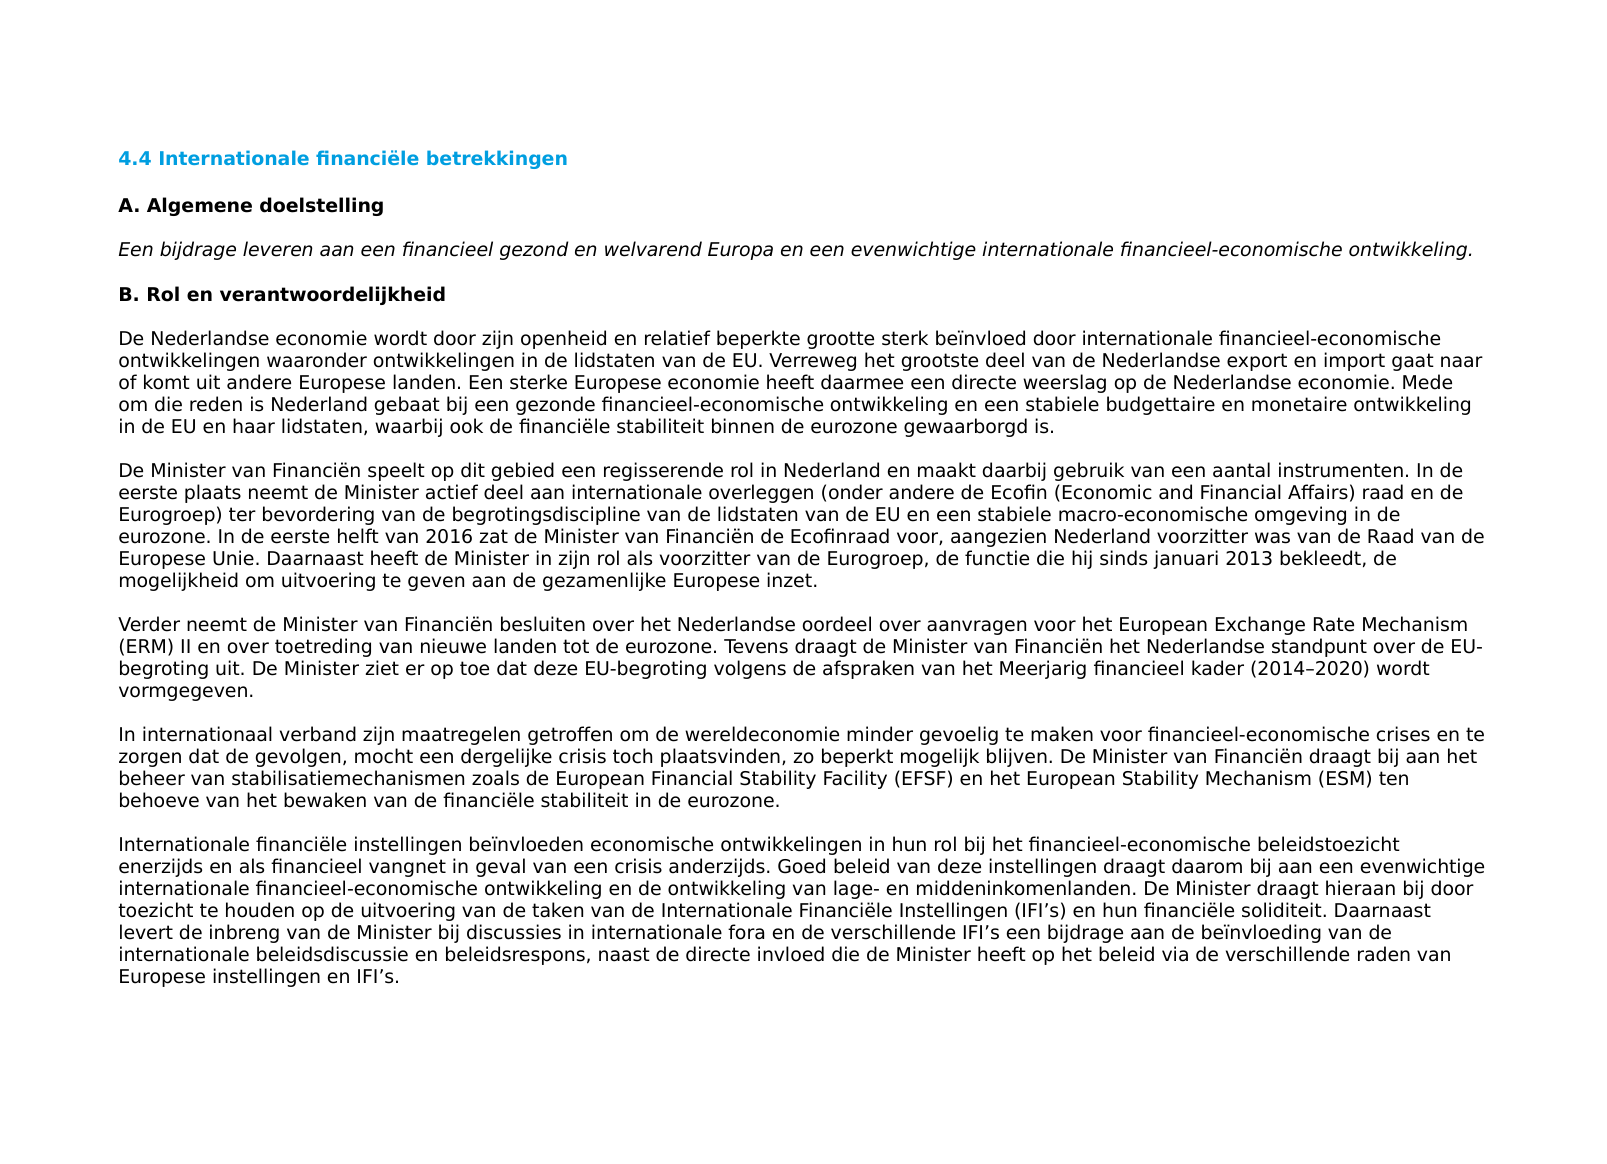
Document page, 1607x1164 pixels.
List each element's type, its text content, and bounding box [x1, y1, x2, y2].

text De Nederlandse economie wordt door zijn openheid en relatief beperkte grootte sterk beïnvloed door internationale financieel-economische ontwikkelingen waaronder ontwikkelingen in de lidstaten van de EU. Verreweg het grootste deel van de Nederlandse export en import gaat naar of komt uit andere Europese landen. Een sterke Europese economie heeft daarmee een directe weerslag op de Nederlandse economie. Mede om die reden is Nederland gebaat bij een gezonde financieel-economische ontwikkeling en een stabiele budgettaire en monetaire ontwikkeling in de EU en haar lidstaten, waarbij ook de financiële stabiliteit binnen de eurozone gewaarborgd is. [118, 328, 1488, 437]
text In internationaal verband zijn maatregelen getroffen om de wereldeconomie minder gevoelig te maken voor financieel-economische crises en te zorgen dat de gevolgen, mocht een dergelijke crisis toch plaatsvinden, zo beperkt mogelijk blijven. De Minister van Financiën draagt bij aan het beheer van stabilisatiemechanismen zoals de European Financial Stability Facility (EFSF) en het European Stability Mechanism (ESM) ten behoeve van het bewaken van de financiële stabiliteit in de eurozone. [118, 724, 1488, 812]
text Een bijdrage leveren aan een financieel gezond en welvarend Europa en een evenwichtige internationale financieel-economische ontwikkeling. [118, 239, 1488, 261]
subtitle A. Algemene doelstelling [118, 195, 1488, 217]
text Internationale financiële instellingen beïnvloeden economische ontwikkelingen in hun rol bij het financieel-economische beleidstoezicht enerzijds en als financieel vangnet in geval van een crisis anderzijds. Goed beleid van deze instellingen draagt daarom bij aan een evenwichtige internationale financieel-economische ontwikkeling en de ontwikkeling van lage- en middeninkomenlanden. De Minister draagt hieraan bij door toezicht te houden op de uitvoering van de taken van de Internationale Financiële Instellingen (IFI’s) en hun financiële soliditeit. Daarnaast levert de inbreng van de Minister bij discussies in internationale fora en de verschillende IFI’s een bijdrage aan de beïnvloeding van de internationale beleidsdiscussie en beleidsrespons, naast de directe invloed die de Minister heeft op het beleid via de verschillende raden van Europese instellingen en IFI’s. [118, 834, 1488, 988]
subtitle 4.4 Internationale financiële betrekkingen [118, 148, 1488, 170]
text De Minister van Financiën speelt op dit gebied een regisserende rol in Nederland en maakt daarbij gebruik van een aantal instrumenten. In de eerste plaats neemt de Minister actief deel aan internationale overleggen (onder andere de Ecofin (Economic and Financial Affairs) raad en de Eurogroep) ter bevordering van de begrotingsdiscipline van de lidstaten van de EU en een stabiele macro-economische omgeving in de eurozone. In de eerste helft van 2016 zat de Minister van Financiën de Ecofinraad voor, aangezien Nederland voorzitter was van de Raad van de Europese Unie. Daarnaast heeft de Minister in zijn rol als voorzitter van de Eurogroep, de functie die hij sinds januari 2013 bekleedt, de mogelijkheid om uitvoering te geven aan de gezamenlijke Europese inzet. [118, 460, 1488, 592]
subtitle B. Rol en verantwoordelijkheid [118, 283, 1488, 305]
text Verder neemt de Minister van Financiën besluiten over het Nederlandse oordeel over aanvragen voor het European Exchange Rate Mechanism (ERM) II en over toetreding van nieuwe landen tot de eurozone. Tevens draagt de Minister van Financiën het Nederlandse standpunt over de EU-begroting uit. De Minister ziet er op toe dat deze EU-begroting volgens de afspraken van het Meerjarig financieel kader (2014–2020) wordt vormgegeven. [118, 614, 1488, 702]
